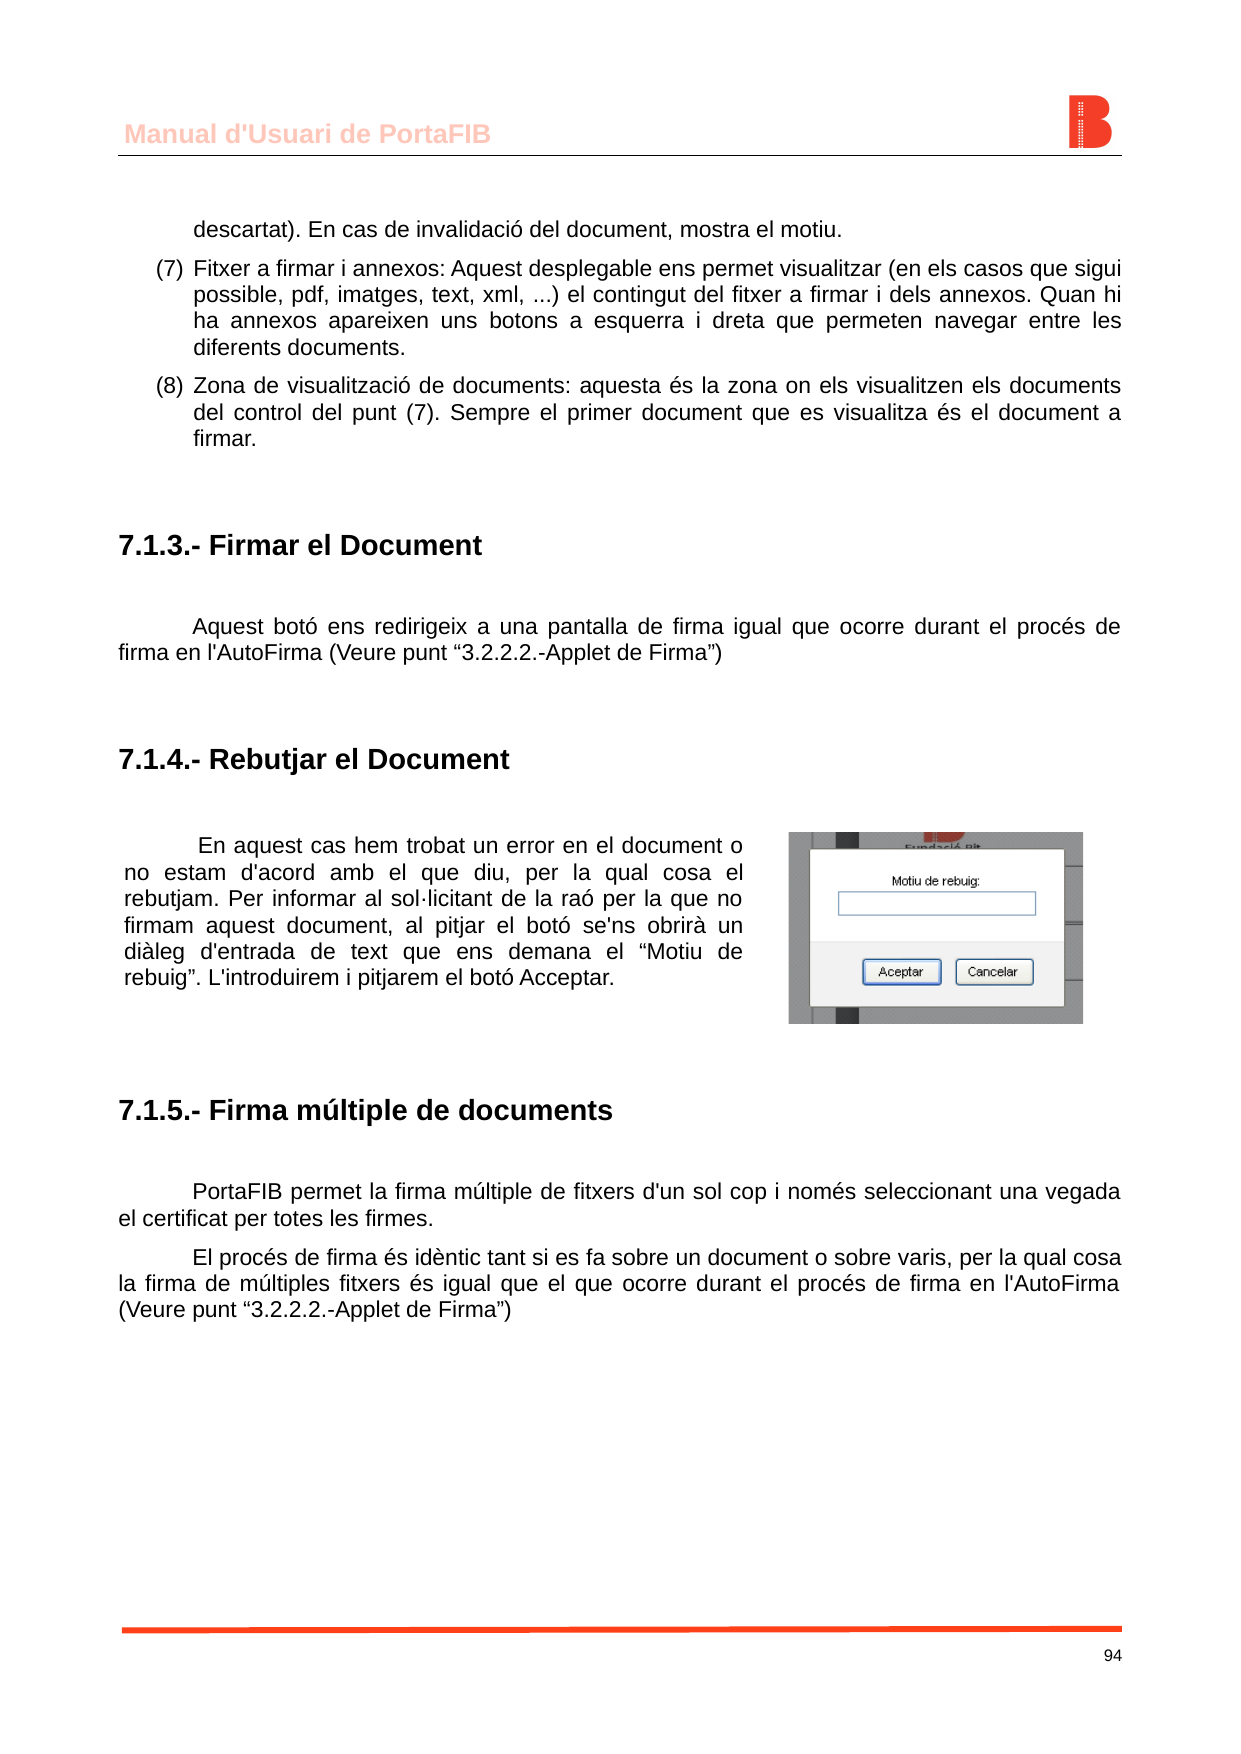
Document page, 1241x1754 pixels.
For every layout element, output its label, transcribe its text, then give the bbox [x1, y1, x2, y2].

list Fitxer a firmar i annexos: Aquest desplegable ens permet visualitzar (en els casos que sigui possible, pdf, imatges, text, xml, ...) el contingut del fitxer a firmar i dels annexos. Quan hi ha annexos apareixen uns botons a esquerra i dreta que permeten navegar entre les diferents documents. [156, 254, 1122, 360]
text PortaFIB permet la firma múltiple de fitxers d'un sol cop i només seleccionant una vegada el certificat per totes les firmes. [118, 1178, 1122, 1231]
text Aquest botó ens redirigeix a una pantalla de firma igual que ocorre durant el procés de firma en l'AutoFirma (Veure punt “3.2.2.2.-Applet de Firma”) [118, 613, 1122, 666]
table_header En aquest cas hem trobat un error en el document o no estam d'acord amb el que diu, per la qual cosa el rebutjam. Per informar al sol·licitant de la raó per la que no firmam aquest document, al pitjar el botó se'ns obrirà un diàleg d'entrada de text que ens demana el “Motiu de rebuig”. L'introduirem i pitjarem el botó Acceptar. [118, 827, 749, 1029]
list descartat). En cas de invalidació del document, mostra el motiu. [156, 216, 1122, 242]
subtitle Firmar el Document [118, 528, 1122, 561]
text El procés de firma és idèntic tant si es fa sobre un document o sobre varis, per la qual cosa la firma de múltiples fitxers és igual que el que ocorre durant el procés de firma en l'AutoFirma (Veure punt “3.2.2.2.-Applet de Firma”) [118, 1243, 1122, 1323]
list Zona de visualització de documents: aquesta és la zona on els visualitzen els documents del control del punt (7). Sempre el primer document que es visualitza és el document a firmar. [156, 372, 1122, 452]
picture [788, 832, 1084, 1024]
table_header [750, 827, 1122, 1029]
picture [1063, 94, 1117, 150]
subtitle Rebutjar el Document [118, 742, 1122, 775]
subtitle Firma múltiple de documents [118, 1093, 1122, 1127]
